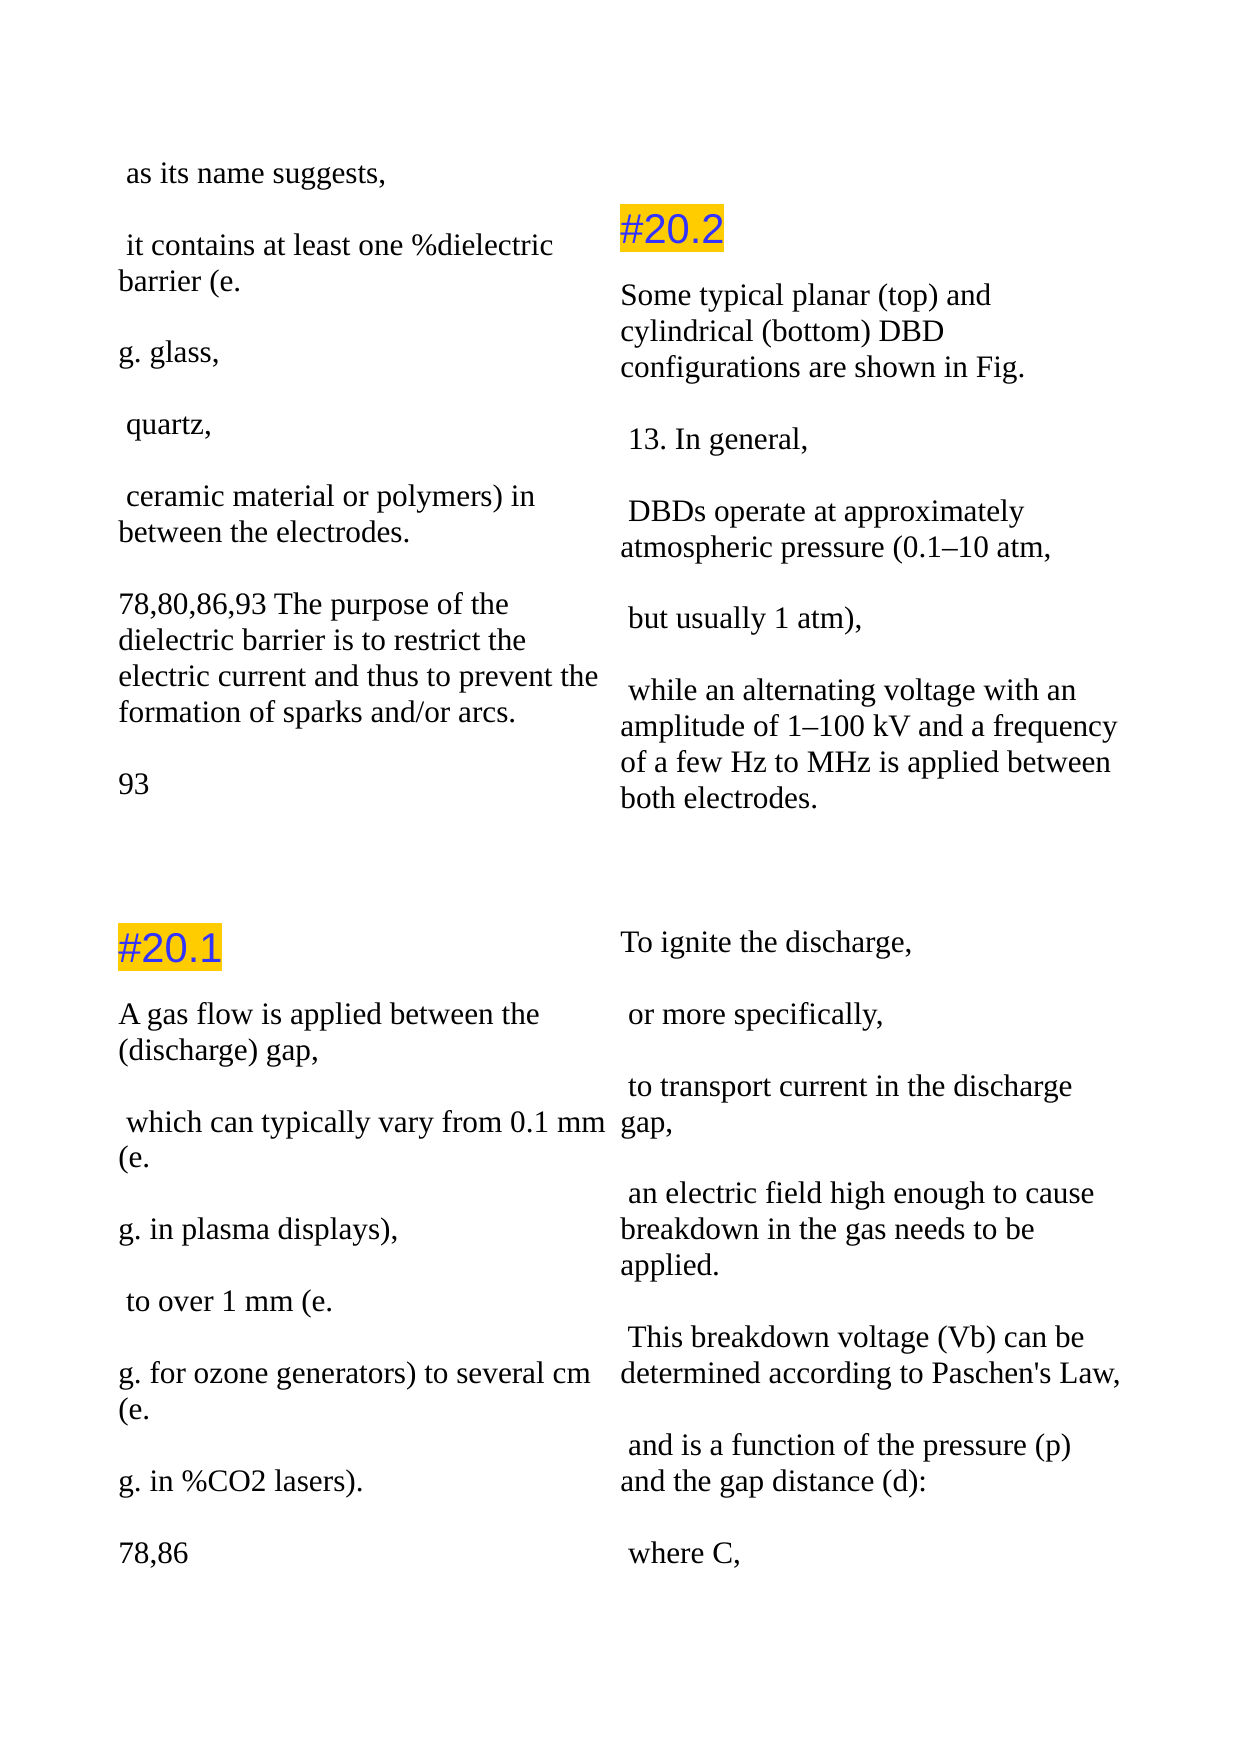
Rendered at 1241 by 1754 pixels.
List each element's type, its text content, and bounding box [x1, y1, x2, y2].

text g. in %CO2 lasers). [118, 1462, 620, 1498]
text to transport current in the discharge gap, [620, 1067, 1122, 1139]
text #20.2 [620, 204, 1122, 252]
text 13. In general, [620, 420, 1122, 456]
text or more specifically, [620, 995, 1122, 1031]
text quartz, [118, 406, 620, 442]
text while an alternating voltage with an amplitude of 1–100 kV and a frequency of a few Hz to MHz is applied between both electrodes. [620, 672, 1122, 815]
text g. for ozone generators) to several cm (e. [118, 1354, 620, 1426]
text Some typical planar (top) and cylindrical (bottom) DBD configurations are shown in Fig. [620, 276, 1122, 384]
text an electric field high enough to cause breakdown in the gas needs to be applied. [620, 1175, 1122, 1282]
text #20.1 [118, 923, 620, 971]
text g. in plasma displays), [118, 1211, 620, 1247]
text 93 [118, 765, 620, 801]
text where C, [620, 1534, 1122, 1570]
text ceramic material or polymers) in between the electrodes. [118, 477, 620, 549]
text To ignite the discharge, [620, 923, 1122, 959]
text but usually 1 atm), [620, 600, 1122, 636]
text it contains at least one %dielectric barrier (e. [118, 226, 620, 298]
text 78,80,86,93 The purpose of the dielectric barrier is to restrict the electric current and thus to prevent the formation of sparks and/or arcs. [118, 585, 620, 729]
text 78,86 [118, 1534, 620, 1570]
text g. glass, [118, 334, 620, 370]
text This breakdown voltage (Vb) can be determined according to Paschen's Law, [620, 1318, 1122, 1390]
text as its name suggests, [118, 154, 620, 190]
text DBDs operate at approximately atmospheric pressure (0.1–10 atm, [620, 492, 1122, 564]
text which can typically vary from 0.1 mm (e. [118, 1103, 620, 1175]
text and is a function of the pressure (p) and the gap distance (d): [620, 1426, 1122, 1498]
text to over 1 mm (e. [118, 1282, 620, 1318]
text A gas flow is applied between the (discharge) gap, [118, 995, 620, 1067]
